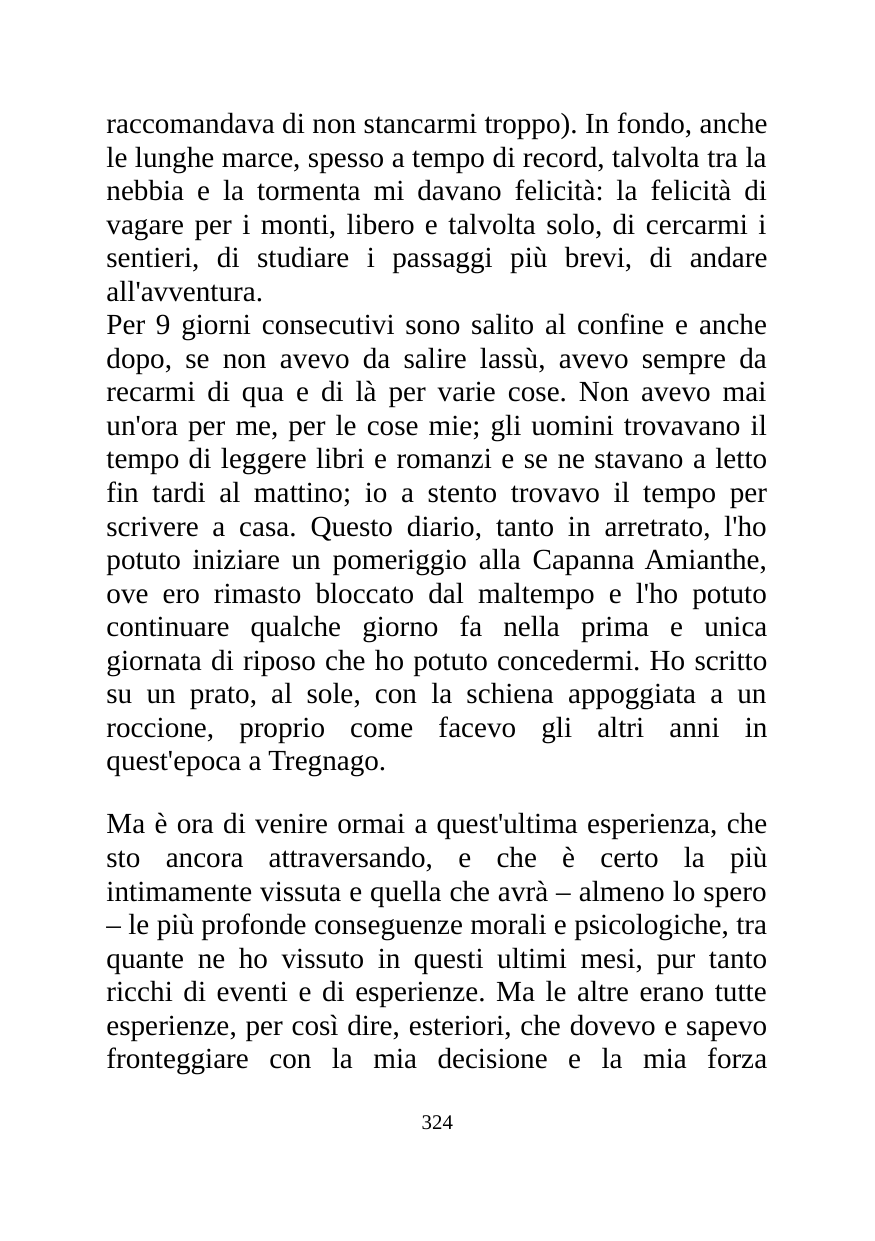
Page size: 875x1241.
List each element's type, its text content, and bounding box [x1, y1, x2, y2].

text Per 9 giorni consecutivi sono salito al confine e anche dopo, se non avevo da salire lassù, avevo sempre da recarmi di qua e di là per varie cose. Non avevo mai un'ora per me, per le cose mie; gli uomini trovavano il tempo di leggere libri e romanzi e se ne stavano a letto fin tardi al mattino; io a stento trovavo il tempo per scrivere a casa. Questo diario, tanto in arretrato, l'ho potuto iniziare un pomeriggio alla Capanna Amianthe, ove ero rimasto bloccato dal maltempo e l'ho potuto continuare qualche giorno fa nella prima e unica giornata di riposo che ho potuto concedermi. Ho scritto su un prato, al sole, con la schiena appoggiata a un roccione, proprio come facevo gli altri anni in quest'epoca a Tregnago. [106, 307, 768, 777]
text raccomandava di non stancarmi troppo). In fondo, anche le lunghe marce, spesso a tempo di record, talvolta tra la nebbia e la tormenta mi davano felicità: la felicità di vagare per i monti, libero e talvolta solo, di cercarmi i sentieri, di studiare i passaggi più brevi, di andare all'avventura. [106, 106, 768, 307]
text Ma è ora di venire ormai a quest'ultima esperienza, che sto ancora attraversando, e che è certo la più intimamente vissuta e quella che avrà – almeno lo spero – le più profonde conseguenze morali e psicologiche, tra quante ne ho vissuto in questi ultimi mesi, pur tanto ricchi di eventi e di esperienze. Ma le altre erano tutte esperienze, per così dire, esteriori, che dovevo e sapevo fronteggiare con la mia decisione e la mia forza [106, 807, 768, 1075]
